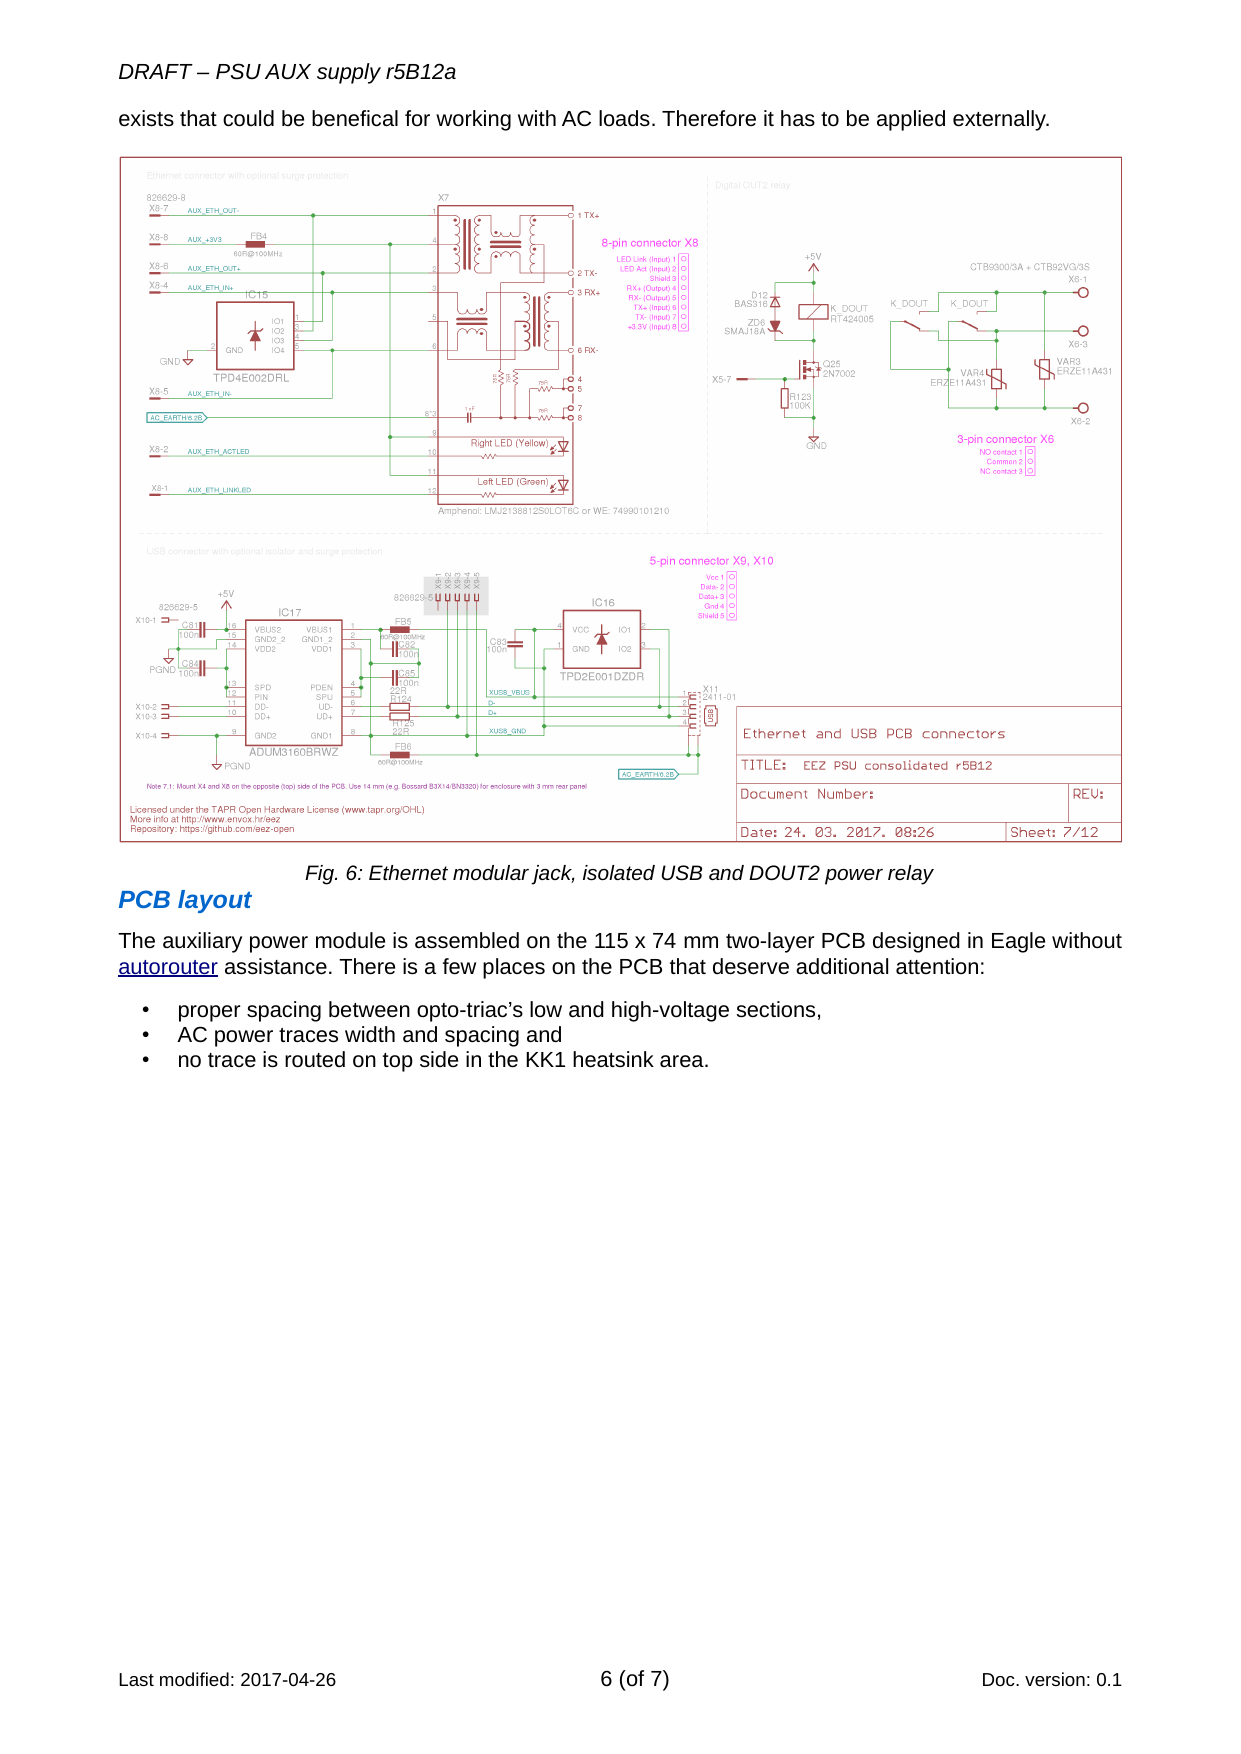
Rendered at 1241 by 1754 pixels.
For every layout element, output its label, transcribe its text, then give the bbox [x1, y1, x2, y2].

text The auxiliary power module is assembled on the 115 x 74 mm two-layer PCB designed in Eagle without autorouter assistance. There is a few places on the PCB that deserve additional attention: [118, 928, 1122, 979]
list Fig. 6: Ethernet modular jack, isolated USB and DOUT2 power relay [118, 844, 1122, 885]
subtitle PCB layout [118, 885, 1122, 914]
list AC power traces width and spacing and [142, 1022, 1110, 1047]
text exists that could be benefical for working with AC loads. Therefore it has to be applied externally. [118, 106, 1122, 131]
picture [118, 156, 1123, 844]
list proper spacing between opto-triac’s low and high-voltage sections, [142, 997, 1110, 1022]
list no trace is routed on top side in the KK1 heatsink area. [142, 1047, 1110, 1072]
